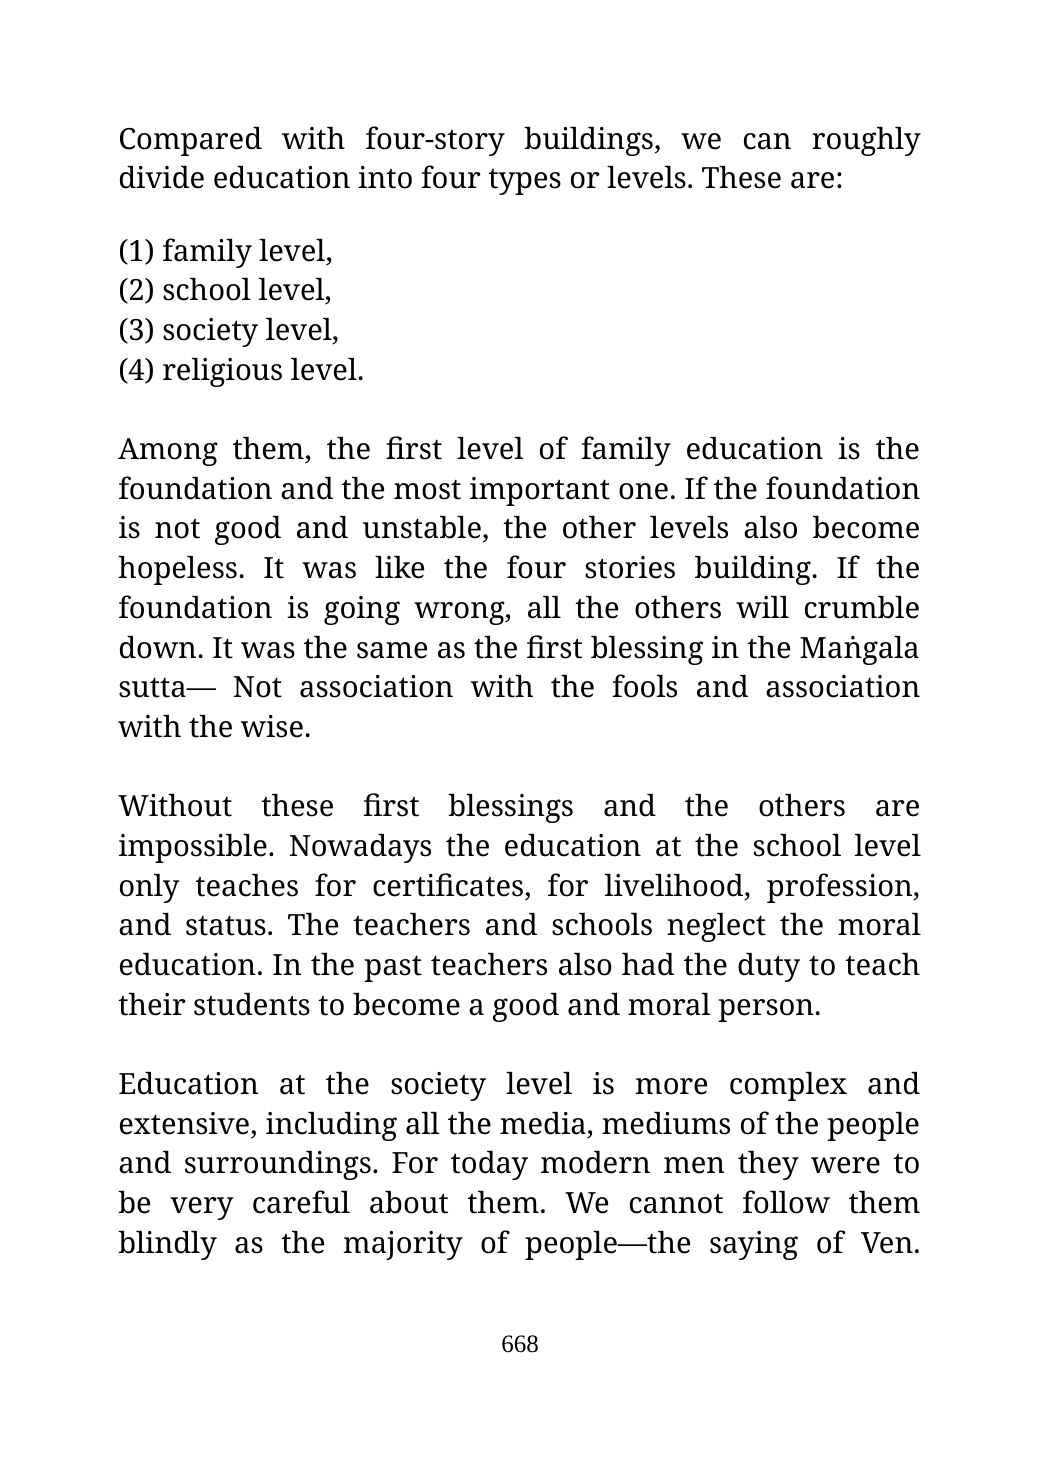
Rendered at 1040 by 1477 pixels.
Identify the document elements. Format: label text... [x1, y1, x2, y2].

text Compared with four-story buildings, we can roughly divide education into four types or levels. These are: [118, 118, 922, 197]
text (1) family level, (2) school level, (3) society level, (4) religious level. Among them, the first level of family education is the foundation and the most important one. If the foundation is not good and unstable, the other levels also become hopeless. It was like the four stories building. If the foundation is going wrong, all the others will crumble down. It was the same as the first blessing in the Maṅgala sutta— Not association with the fools and association with the wise. Without these first blessings and the others are impossible. Nowadays the education at the school level only teaches for certificates, for livelihood, profession, and status. The teachers and schools neglect the moral education. In the past teachers also had the duty to teach their students to become a good and moral person. Education at the society level is more complex and extensive, including all the media, mediums of the people and surroundings. For today modern men they were to be very careful about them. We cannot follow them blindly as the majority of people—the saying of Ven. [118, 230, 922, 1262]
